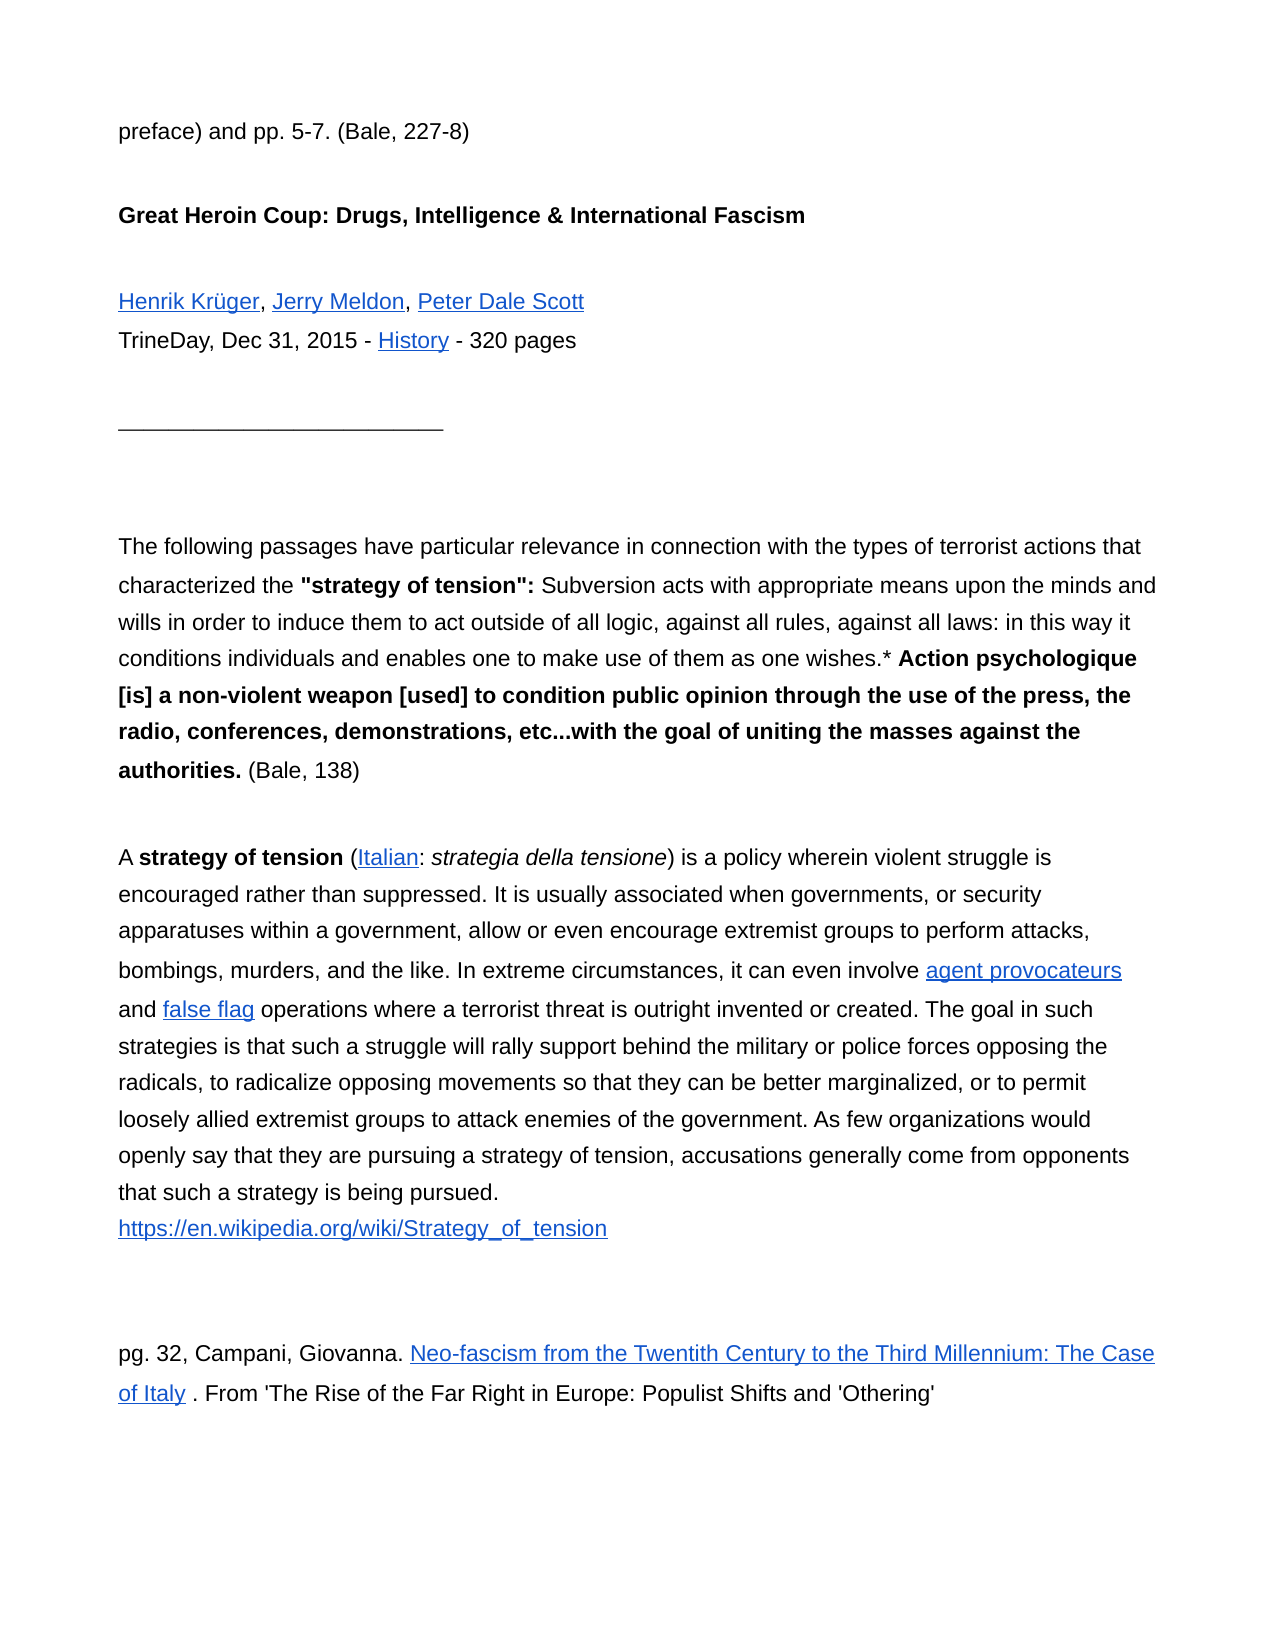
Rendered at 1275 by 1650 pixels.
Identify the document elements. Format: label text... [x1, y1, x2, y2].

text Great Heroin Coup: Drugs, Intelligence & International Fascism [118, 202, 1157, 228]
text ————————————— [118, 413, 1157, 442]
text The following passages have particular relevance in connection with the types of terrorist actions that characterized the "strategy of tension": Subversion acts with appropriate means upon the minds and wills in order to induce them to act outside of all logic, against all rules, against all laws: in this way it conditions individuals and enables one to make use of them as one wishes.* Action psychologique [is] a non-violent weapon [used] to condition public opinion through the use of the press, the radio, conferences, demonstrations, etc...with the goal of uniting the masses against the authorities. (Bale, 138) [118, 533, 1157, 784]
text https://en.wikipedia.org/wiki/Strategy_of_tension [118, 1215, 1157, 1241]
text pg. 32, Campani, Giovanna. Neo-fascism from the Twentith Century to the Third Millennium: The Case of Italy . From 'The Rise of the Far Right in Europe: Populist Shifts and 'Othering' [118, 1338, 1157, 1407]
text TrineDay, Dec 31, 2015 - History - 320 pages [118, 326, 1157, 354]
text A strategy of tension (Italian: strategia della tensione) is a policy wherein violent struggle is encouraged rather than suppressed. It is usually associated when governments, or security apparatuses within a government, allow or even encourage extremist groups to perform attacks, bombings, murders, and the like. In extreme circumstances, it can even involve agent provocateurs and false flag operations where a terrorist threat is outright invented or created. The goal in such strategies is that such a struggle will rally support behind the military or police forces opposing the radicals, to radicalize opposing movements so that they can be better marginalized, or to permit loosely allied extremist groups to attack enemies of the government. As few organizations would openly say that they are pursuing a strategy of tension, accusations generally come from opponents that such a strategy is being pursued. [118, 842, 1157, 1205]
text Henrik Krüger, Jerry Meldon, Peter Dale Scott [118, 286, 1157, 315]
text preface) and pp. 5-7. (Bale, 227-8) [118, 118, 1157, 144]
